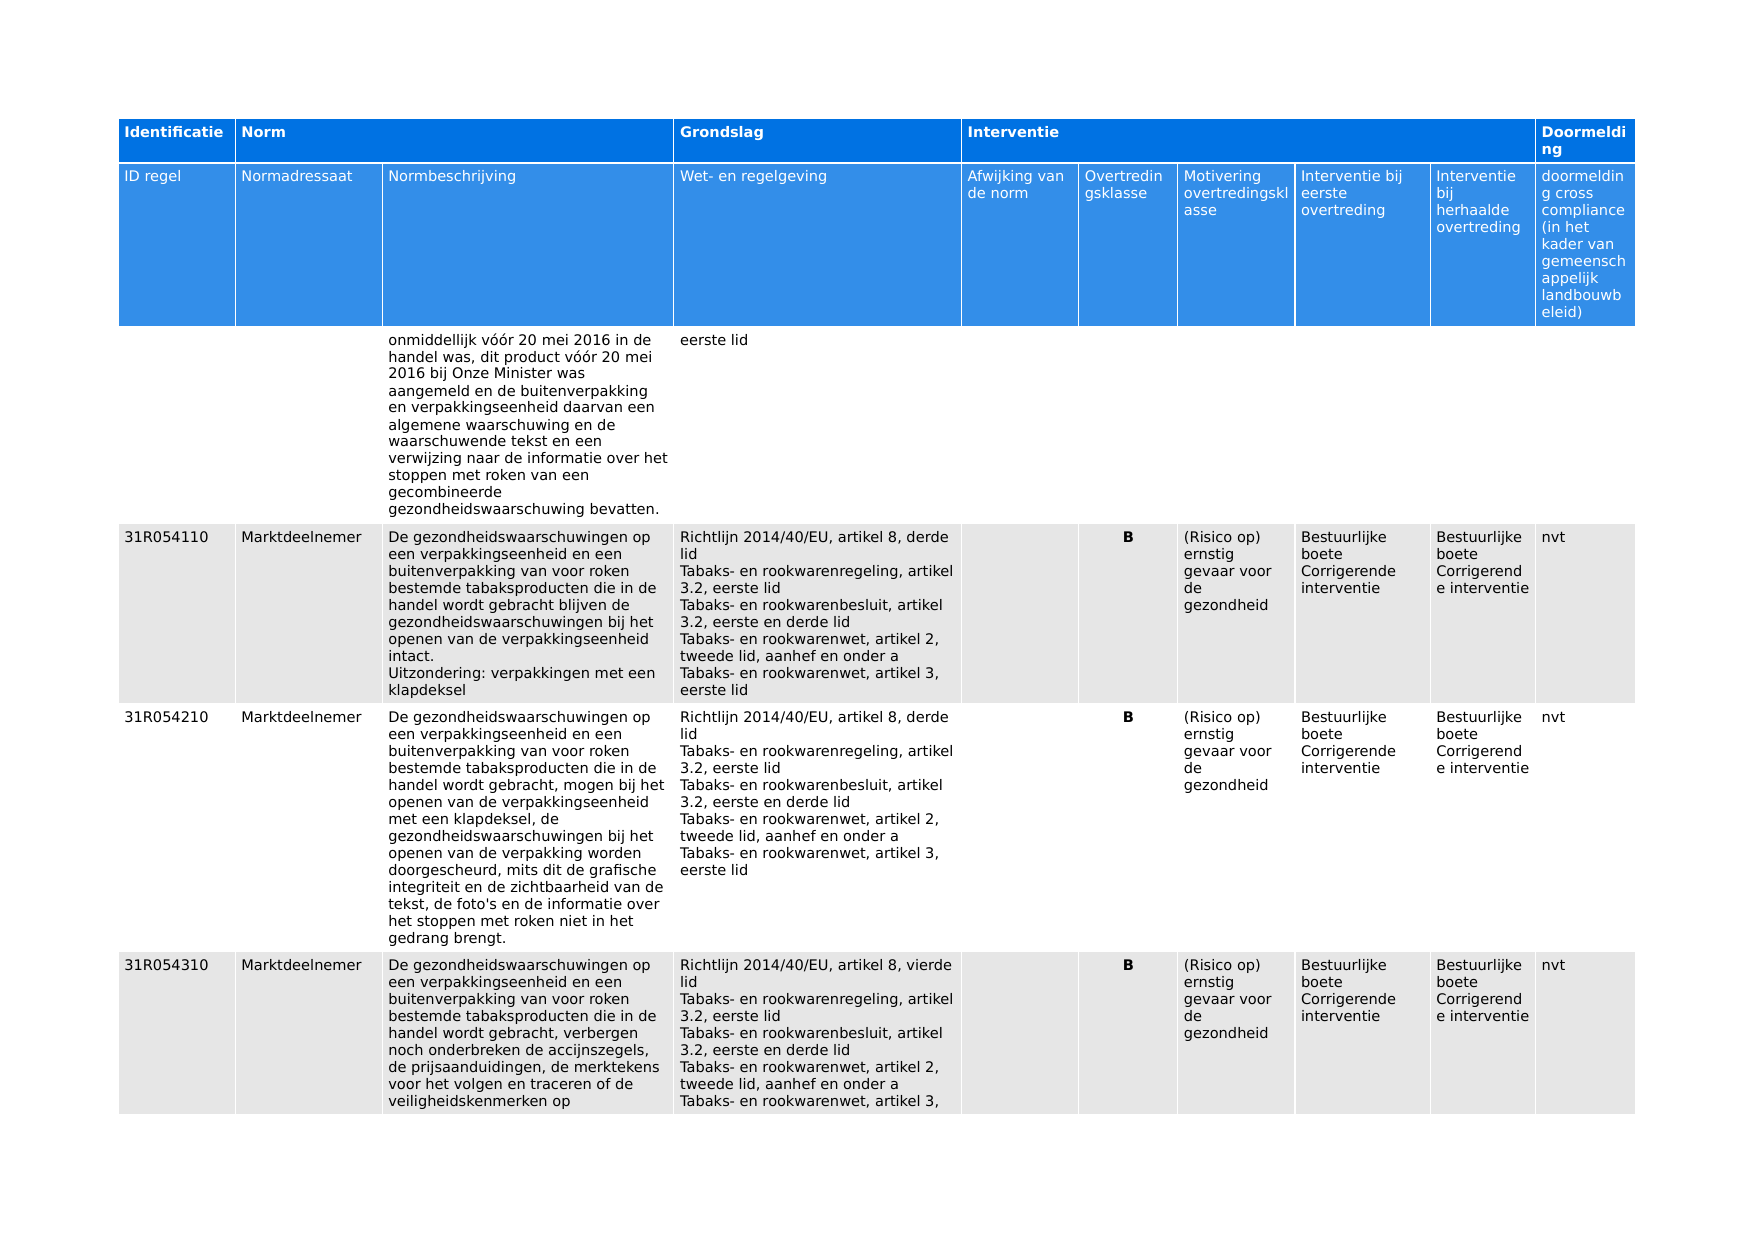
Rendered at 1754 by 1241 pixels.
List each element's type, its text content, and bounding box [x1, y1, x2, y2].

table_cell Afwijking van de norm [962, 164, 1078, 326]
table_cell B [1079, 704, 1177, 951]
table_header Norm [236, 119, 673, 162]
table_cell 31R054210 [119, 704, 235, 951]
table_cell 31R054110 [119, 524, 235, 703]
table_cell (Risico op) ernstig gevaar voor de gezondheid [1178, 704, 1294, 951]
table_cell [962, 524, 1078, 703]
table_cell Interventie bij herhaalde overtreding [1431, 164, 1535, 326]
table_cell [962, 704, 1078, 951]
table_cell Bestuurlijke boete Corrigerende interventie [1431, 952, 1535, 1114]
table_cell [1079, 327, 1177, 523]
table_cell (Risico op) ernstig gevaar voor de gezondheid [1178, 524, 1294, 703]
table_cell Richtlijn 2014/40/EU, artikel 8, derde lid Tabaks- en rookwarenregeling, artikel 3.2, eerste lid Tabaks- en rookwarenbesluit, artikel 3.2, eerste en derde lid Tabaks- en rookwarenwet, artikel 2, tweede lid, aanhef en onder a Tabaks- en rookwarenwet, artikel 3, eerste lid [674, 704, 961, 951]
table_cell Bestuurlijke boete Corrigerende interventie [1296, 704, 1430, 951]
table_cell B [1079, 524, 1177, 703]
table_cell (Risico op) ernstig gevaar voor de gezondheid [1178, 952, 1294, 1114]
table_cell B [1079, 952, 1177, 1114]
table_header Doormelding [1536, 119, 1635, 162]
table_cell [1431, 327, 1535, 523]
table_cell nvt [1536, 704, 1635, 951]
table_cell doormelding cross compliance (in het kader van gemeenschappelijk landbouwbeleid) [1536, 164, 1635, 326]
table_cell Marktdeelnemer [236, 524, 382, 703]
table_header Interventie [962, 119, 1535, 162]
table_cell [119, 327, 235, 523]
table_cell Marktdeelnemer [236, 952, 382, 1114]
table_cell Wet- en regelgeving [674, 164, 961, 326]
table_cell nvt [1536, 524, 1635, 703]
table_cell Normadressaat [236, 164, 382, 326]
table_cell Marktdeelnemer [236, 704, 382, 951]
table_cell Bestuurlijke boete Corrigerende interventie [1431, 704, 1535, 951]
table_cell [962, 952, 1078, 1114]
table_cell De gezondheidswaarschuwingen op een verpakkingseenheid en een buitenverpakking van voor roken bestemde tabaksproducten die in de handel wordt gebracht blijven de gezondheidswaarschuwingen bij het openen van de verpakkingseenheid intact. Uitzondering: verpakkingen met een klapdeksel [383, 524, 673, 703]
table_cell [1178, 327, 1294, 523]
table_cell Bestuurlijke boete Corrigerende interventie [1431, 524, 1535, 703]
table_cell Normbeschrijving [383, 164, 673, 326]
table_cell Interventie bij eerste overtreding [1296, 164, 1430, 326]
table_header Identificatie [119, 119, 235, 162]
table_cell onmiddellijk vóór 20 mei 2016 in de handel was, dit product vóór 20 mei 2016 bij Onze Minister was aangemeld en de buitenverpakking en verpakkingseenheid daarvan een algemene waarschuwing en de waarschuwende tekst en een verwijzing naar de informatie over het stoppen met roken van een gecombineerde gezondheidswaarschuwing bevatten. [383, 327, 673, 523]
table_cell ID regel [119, 164, 235, 326]
table_cell [1296, 327, 1430, 523]
table_cell Richtlijn 2014/40/EU, artikel 8, vierde lid Tabaks- en rookwarenregeling, artikel 3.2, eerste lid Tabaks- en rookwarenbesluit, artikel 3.2, eerste en derde lid Tabaks- en rookwarenwet, artikel 2, tweede lid, aanhef en onder a Tabaks- en rookwarenwet, artikel 3, [674, 952, 961, 1114]
table_cell eerste lid [674, 327, 961, 523]
table_cell Bestuurlijke boete Corrigerende interventie [1296, 952, 1430, 1114]
table_cell [962, 327, 1078, 523]
table_cell nvt [1536, 952, 1635, 1114]
table_cell De gezondheidswaarschuwingen op een verpakkingseenheid en een buitenverpakking van voor roken bestemde tabaksproducten die in de handel wordt gebracht, verbergen noch onderbreken de accijnszegels, de prijsaanduidingen, de merktekens voor het volgen en traceren of de veiligheidskenmerken op [383, 952, 673, 1114]
table_cell Motivering overtredingsklasse [1178, 164, 1294, 326]
table_cell Richtlijn 2014/40/EU, artikel 8, derde lid Tabaks- en rookwarenregeling, artikel 3.2, eerste lid Tabaks- en rookwarenbesluit, artikel 3.2, eerste en derde lid Tabaks- en rookwarenwet, artikel 2, tweede lid, aanhef en onder a Tabaks- en rookwarenwet, artikel 3, eerste lid [674, 524, 961, 703]
table_cell Bestuurlijke boete Corrigerende interventie [1296, 524, 1430, 703]
table_cell Overtredingsklasse [1079, 164, 1177, 326]
table_cell De gezondheidswaarschuwingen op een verpakkingseenheid en een buitenverpakking van voor roken bestemde tabaksproducten die in de handel wordt gebracht, mogen bij het openen van de verpakkingseenheid met een klapdeksel, de gezondheidswaarschuwingen bij het openen van de verpakking worden doorgescheurd, mits dit de grafische integriteit en de zichtbaarheid van de tekst, de foto's en de informatie over het stoppen met roken niet in het gedrang brengt. [383, 704, 673, 951]
table_cell [236, 327, 382, 523]
table_cell [1536, 327, 1635, 523]
table_header Grondslag [674, 119, 961, 162]
table_cell 31R054310 [119, 952, 235, 1114]
